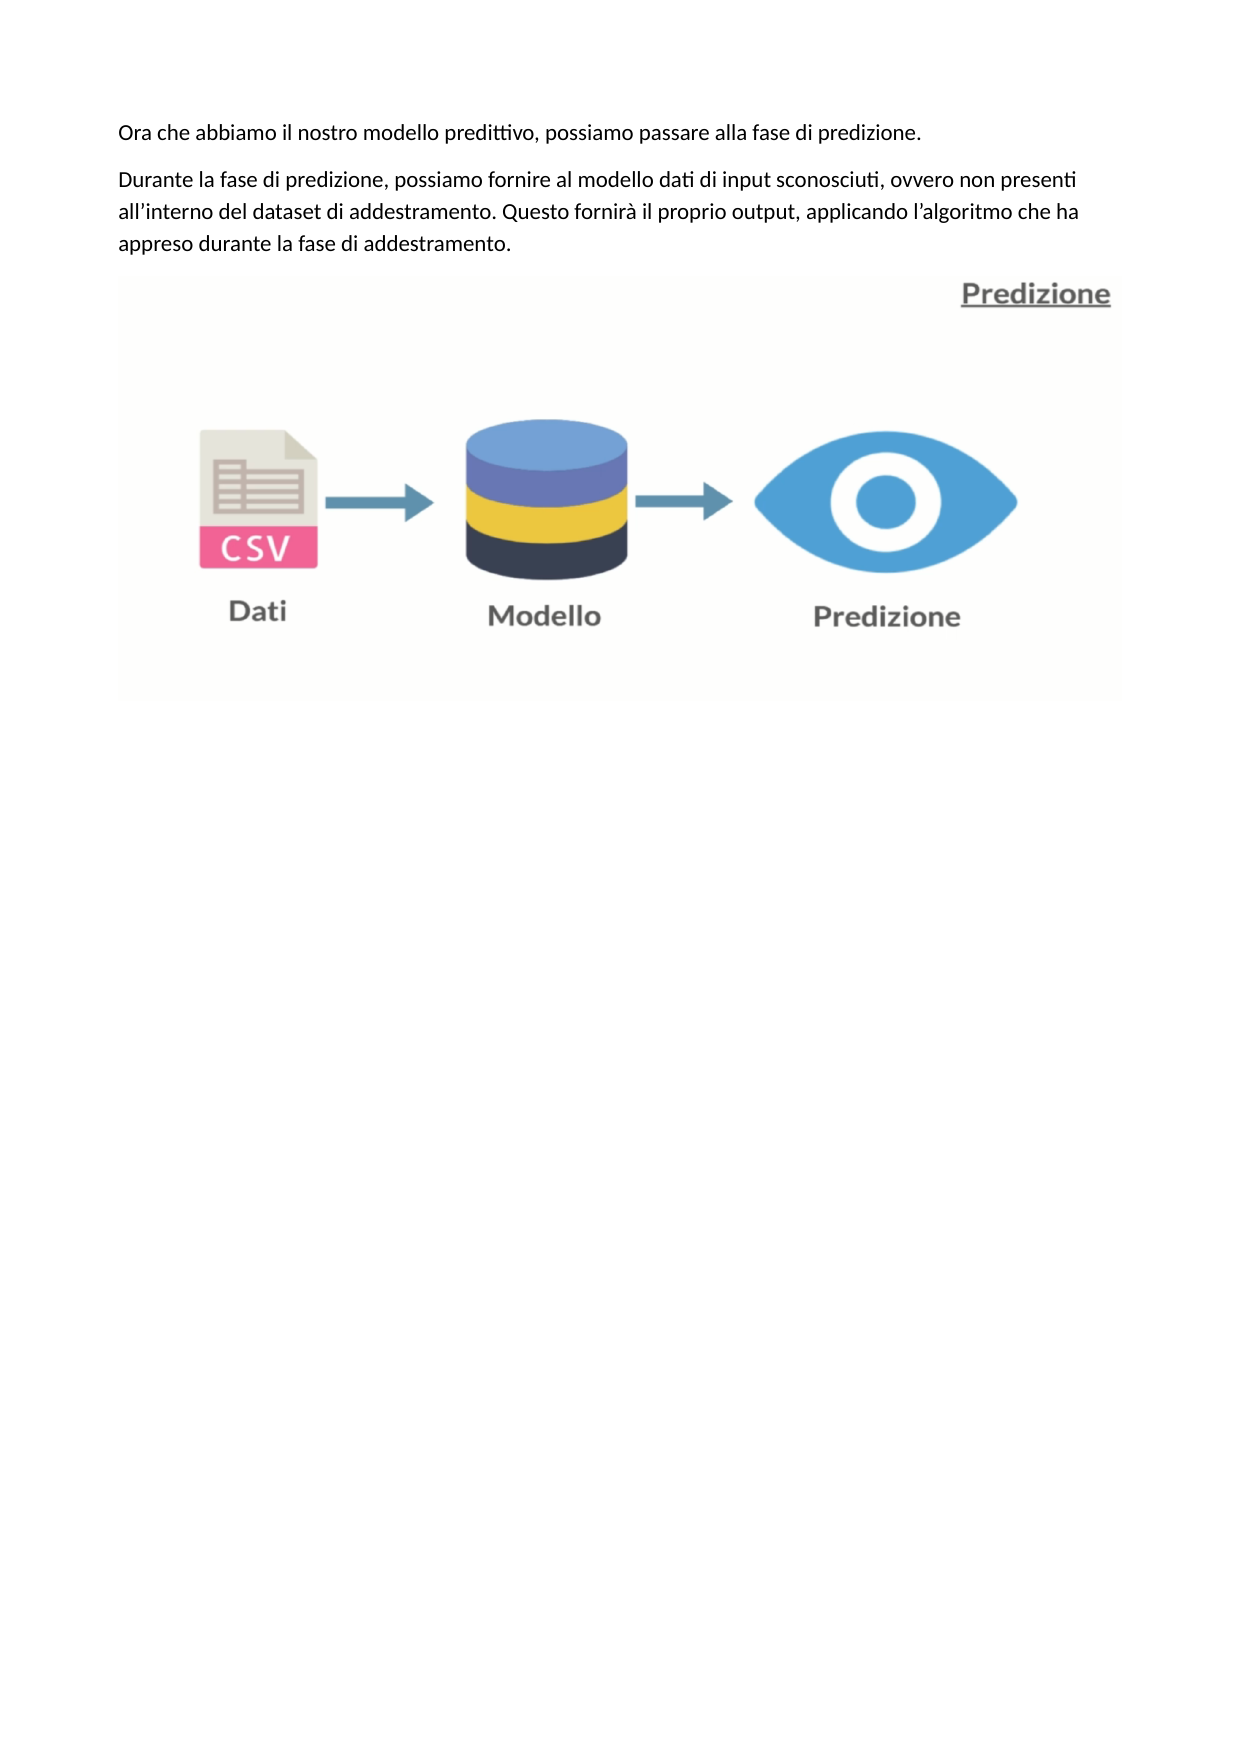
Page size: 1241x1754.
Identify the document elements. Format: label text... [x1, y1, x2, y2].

text Durante la fase di predizione, possiamo fornire al modello dati di input sconosciuti, ovvero non presenti all’interno del dataset di addestramento. Questo fornirà il proprio output, applicando l’algoritmo che ha appreso durante la fase di addestramento. [118, 165, 1122, 257]
picture [118, 276, 1123, 701]
text Ora che abbiamo il nostro modello predittivo, possiamo passare alla fase di predizione. [118, 118, 1122, 146]
